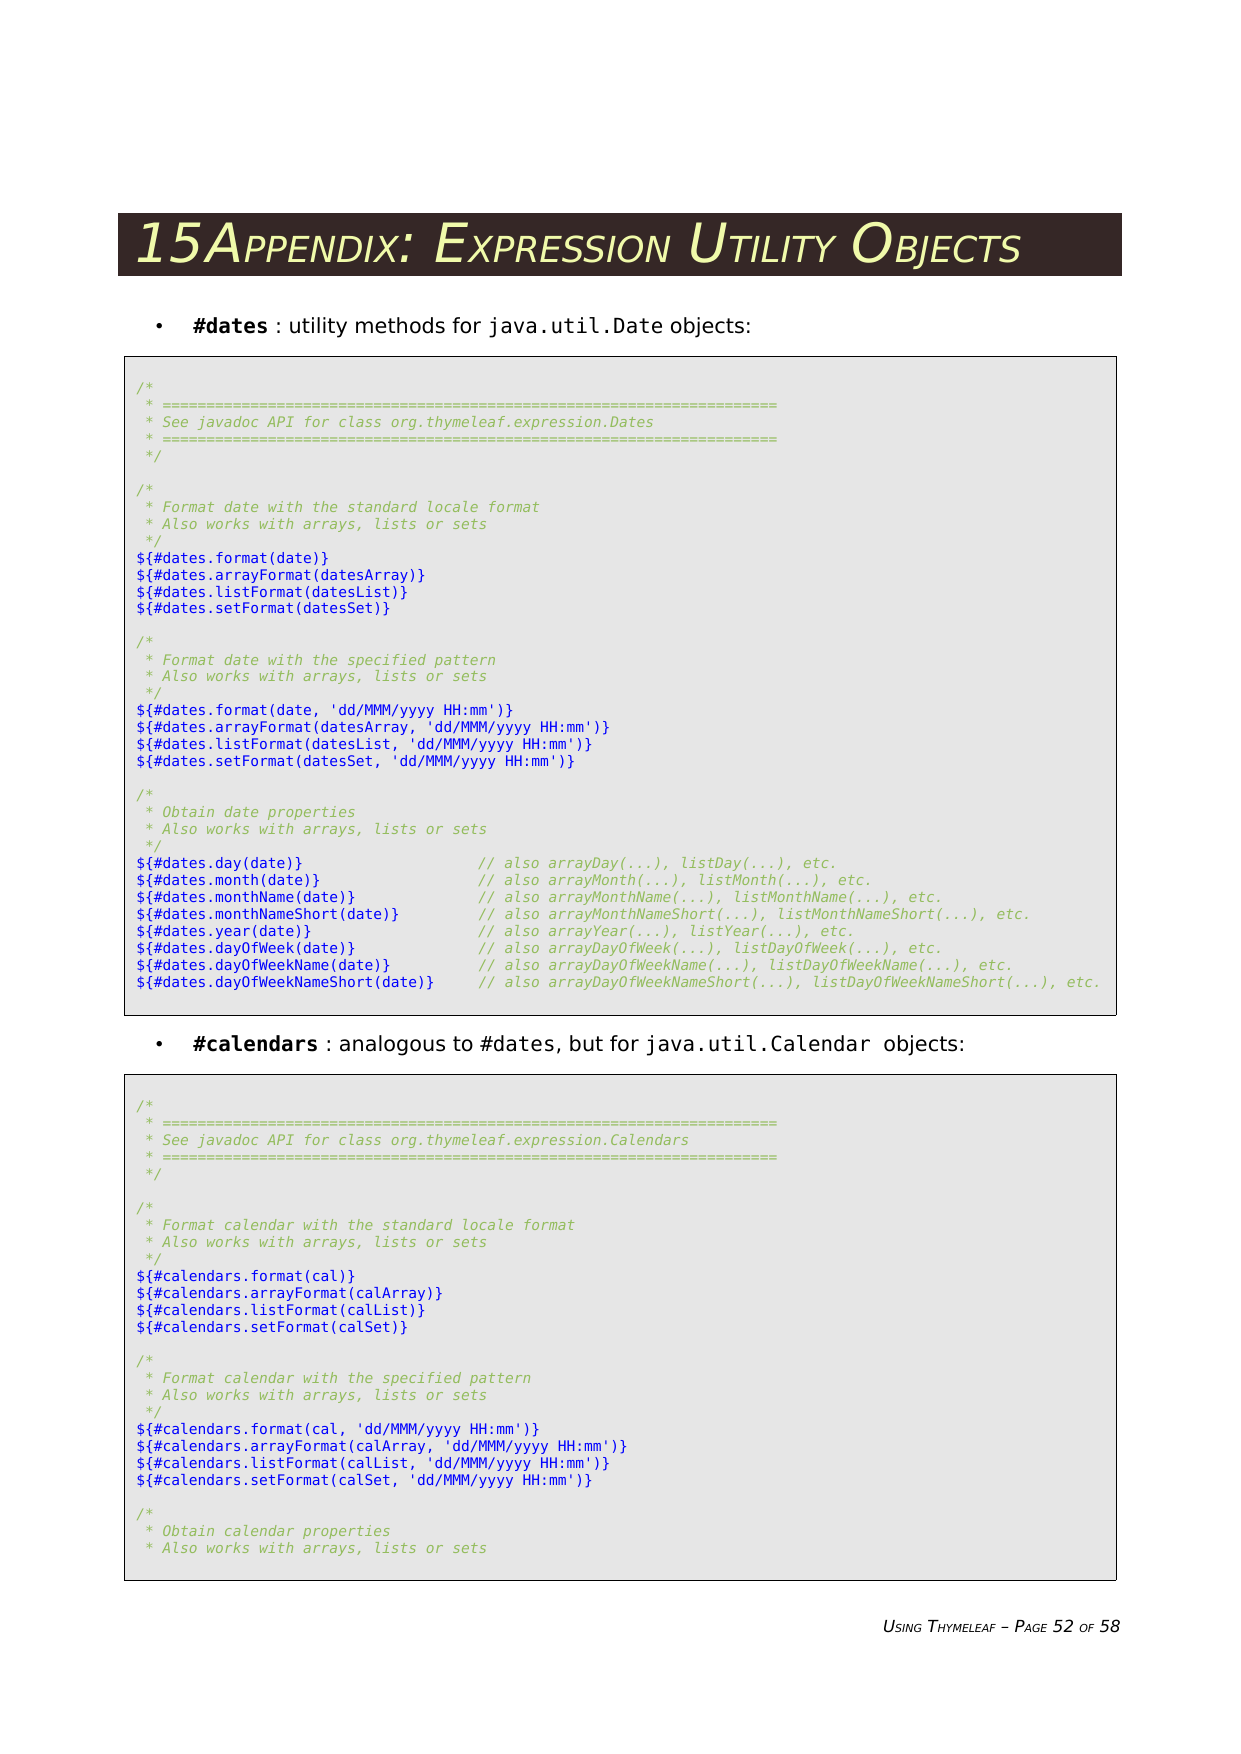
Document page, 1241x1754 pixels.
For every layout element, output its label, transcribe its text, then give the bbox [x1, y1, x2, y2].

list #calendars : analogous to #dates, but for java.util.Calendar objects: [156, 1032, 1122, 1057]
subtitle Appendix: Expression Utility Objects [118, 213, 1122, 276]
text /* * ====================================================================== * See javadoc API for class org.thymeleaf.expression.Calendars * ====================================================================== */ /* * Format calendar with the standard locale format * Also works with arrays, lists or sets */ ${#calendars.format(cal)} ${#calendars.arrayFormat(calArray)} ${#calendars.listFormat(calList)} ${#calendars.setFormat(calSet)} /* * Format calendar with the specified pattern * Also works with arrays, lists or sets */ ${#calendars.format(cal, 'dd/MMM/yyyy HH:mm')} ${#calendars.arrayFormat(calArray, 'dd/MMM/yyyy HH:mm')} ${#calendars.listFormat(calList, 'dd/MMM/yyyy HH:mm')} ${#calendars.setFormat(calSet, 'dd/MMM/yyyy HH:mm')} /* * Obtain calendar properties * Also works with arrays, lists or sets [125, 1075, 1116, 1580]
list #dates : utility methods for java.util.Date objects: [156, 314, 1122, 338]
text /* * ====================================================================== * See javadoc API for class org.thymeleaf.expression.Dates * ====================================================================== */ /* * Format date with the standard locale format * Also works with arrays, lists or sets */ ${#dates.format(date)} ${#dates.arrayFormat(datesArray)} ${#dates.listFormat(datesList)} ${#dates.setFormat(datesSet)} /* * Format date with the specified pattern * Also works with arrays, lists or sets */ ${#dates.format(date, 'dd/MMM/yyyy HH:mm')} ${#dates.arrayFormat(datesArray, 'dd/MMM/yyyy HH:mm')} ${#dates.listFormat(datesList, 'dd/MMM/yyyy HH:mm')} ${#dates.setFormat(datesSet, 'dd/MMM/yyyy HH:mm')} /* * Obtain date properties * Also works with arrays, lists or sets */ ${#dates.day(date)} // also arrayDay(...), listDay(...), etc. ${#dates.month(date)} // also arrayMonth(...), listMonth(...), etc. ${#dates.monthName(date)} // also arrayMonthName(...), listMonthName(...), etc. ${#dates.monthNameShort(date)} // also arrayMonthNameShort(...), listMonthNameShort(...), etc. ${#dates.year(date)} // also arrayYear(...), listYear(...), etc. ${#dates.dayOfWeek(date)} // also arrayDayOfWeek(...), listDayOfWeek(...), etc. ${#dates.dayOfWeekName(date)} // also arrayDayOfWeekName(...), listDayOfWeekName(...), etc. ${#dates.dayOfWeekNameShort(date)} // also arrayDayOfWeekNameShort(...), listDayOfWeekNameShort(...), etc. [125, 357, 1116, 1015]
